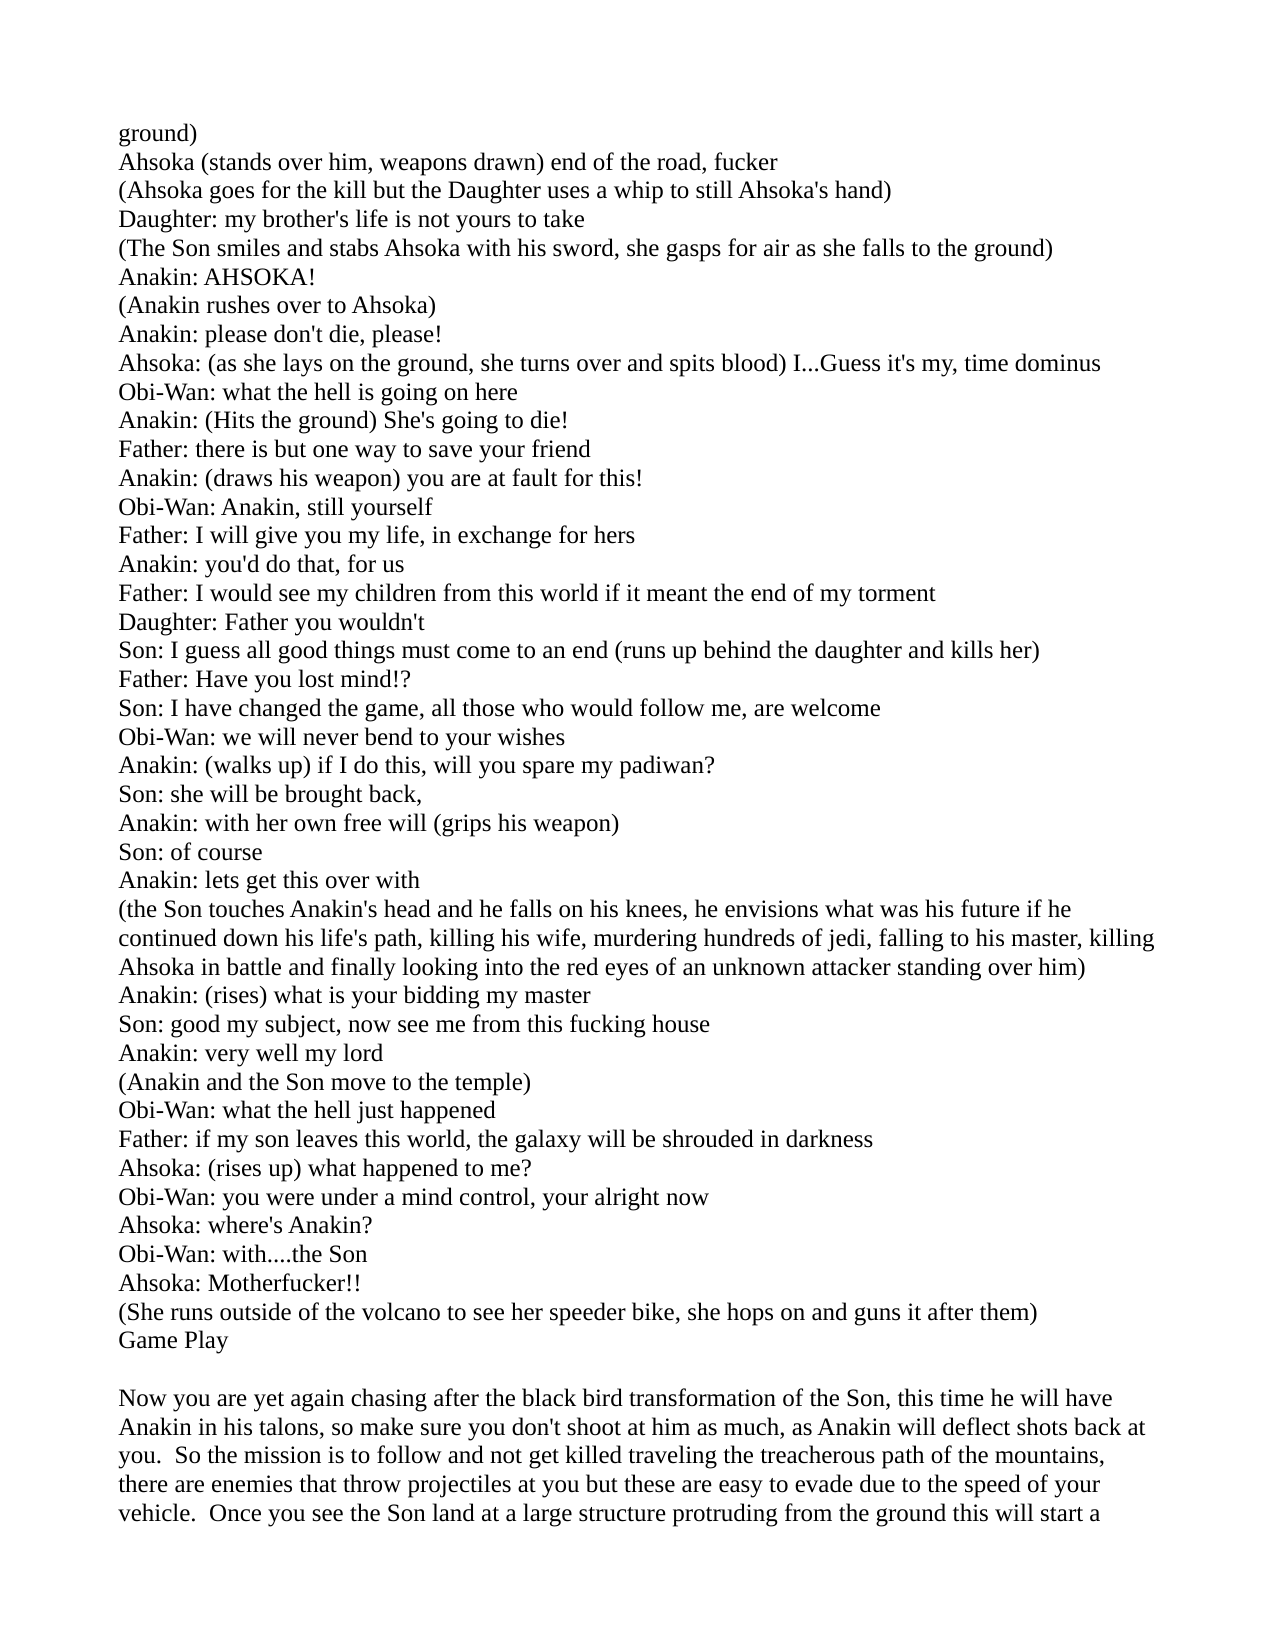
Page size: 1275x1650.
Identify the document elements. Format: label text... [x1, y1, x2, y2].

text Anakin: with her own free will (grips his weapon) [118, 808, 1157, 837]
text (Ahsoka goes for the kill but the Daughter uses a whip to still Ahsoka's hand) [118, 176, 1157, 204]
text Obi-Wan: what the hell is going on here [118, 377, 1157, 406]
text Obi-Wan: with....the Son [118, 1239, 1157, 1268]
text Anakin: AHSOKA! [118, 262, 1157, 291]
text (Anakin rushes over to Ahsoka) [118, 291, 1157, 319]
text Son: good my subject, now see me from this fucking house [118, 1009, 1157, 1038]
text Obi-Wan: we will never bend to your wishes [118, 722, 1157, 751]
text Anakin: (draws his weapon) you are at fault for this! Obi-Wan: Anakin, still yourself [118, 463, 1157, 521]
text Anakin: very well my lord [118, 1038, 1157, 1067]
text Son: she will be brought back, [118, 779, 1157, 808]
text Daughter: my brother's life is not yours to take [118, 204, 1157, 233]
text Now you are yet again chasing after the black bird transformation of the Son, this time he will have Anakin in his talons, so make sure you don't shoot at him as much, as Anakin will deflect shots back at you. So the mission is to follow and not get killed traveling the treacherous path of the mountains, there are enemies that throw projectiles at you but these are easy to evade due to the speed of your vehicle. Once you see the Son land at a large structure protruding from the ground this will start a [118, 1383, 1157, 1527]
text ground) [118, 118, 1157, 147]
text Game Play [118, 1326, 1157, 1354]
text (the Son touches Anakin's head and he falls on his knees, he envisions what was his future if he continued down his life's path, killing his wife, murdering hundreds of jedi, falling to his master, killing Ahsoka in battle and finally looking into the red eyes of an unknown attacker standing over him) [118, 894, 1157, 981]
text Son: I have changed the game, all those who would follow me, are welcome [118, 693, 1157, 722]
text Son: I guess all good things must come to an end (runs up behind the daughter and kills her) [118, 636, 1157, 664]
text Father: I will give you my life, in exchange for hers [118, 521, 1157, 549]
text Ahsoka: (rises up) what happened to me? [118, 1153, 1157, 1182]
text Father: I would see my children from this world if it meant the end of my torment [118, 578, 1157, 607]
text Anakin: lets get this over with [118, 866, 1157, 894]
text Anakin: (walks up) if I do this, will you spare my padiwan? [118, 751, 1157, 779]
text (Anakin and the Son move to the temple) [118, 1067, 1157, 1096]
text Father: Have you lost mind!? [118, 664, 1157, 693]
text Father: if my son leaves this world, the galaxy will be shrouded in darkness [118, 1124, 1157, 1153]
text (The Son smiles and stabs Ahsoka with his sword, she gasps for air as she falls to the ground) [118, 233, 1157, 262]
text Ahsoka: (as she lays on the ground, she turns over and spits blood) I...Guess it's my, time dominus [118, 348, 1157, 377]
text Ahsoka (stands over him, weapons drawn) end of the road, fucker [118, 147, 1157, 176]
text Ahsoka: Motherfucker!! [118, 1268, 1157, 1297]
text Daughter: Father you wouldn't [118, 607, 1157, 636]
text (She runs outside of the volcano to see her speeder bike, she hops on and guns it after them) [118, 1297, 1157, 1326]
text Ahsoka: where's Anakin? [118, 1211, 1157, 1239]
text Father: there is but one way to save your friend [118, 434, 1157, 463]
text Obi-Wan: what the hell just happened [118, 1096, 1157, 1124]
text Anakin: please don't die, please! [118, 319, 1157, 348]
text Anakin: (Hits the ground) She's going to die! [118, 406, 1157, 434]
text Anakin: you'd do that, for us [118, 549, 1157, 578]
text Son: of course [118, 837, 1157, 866]
text Anakin: (rises) what is your bidding my master [118, 981, 1157, 1009]
text Obi-Wan: you were under a mind control, your alright now [118, 1182, 1157, 1211]
